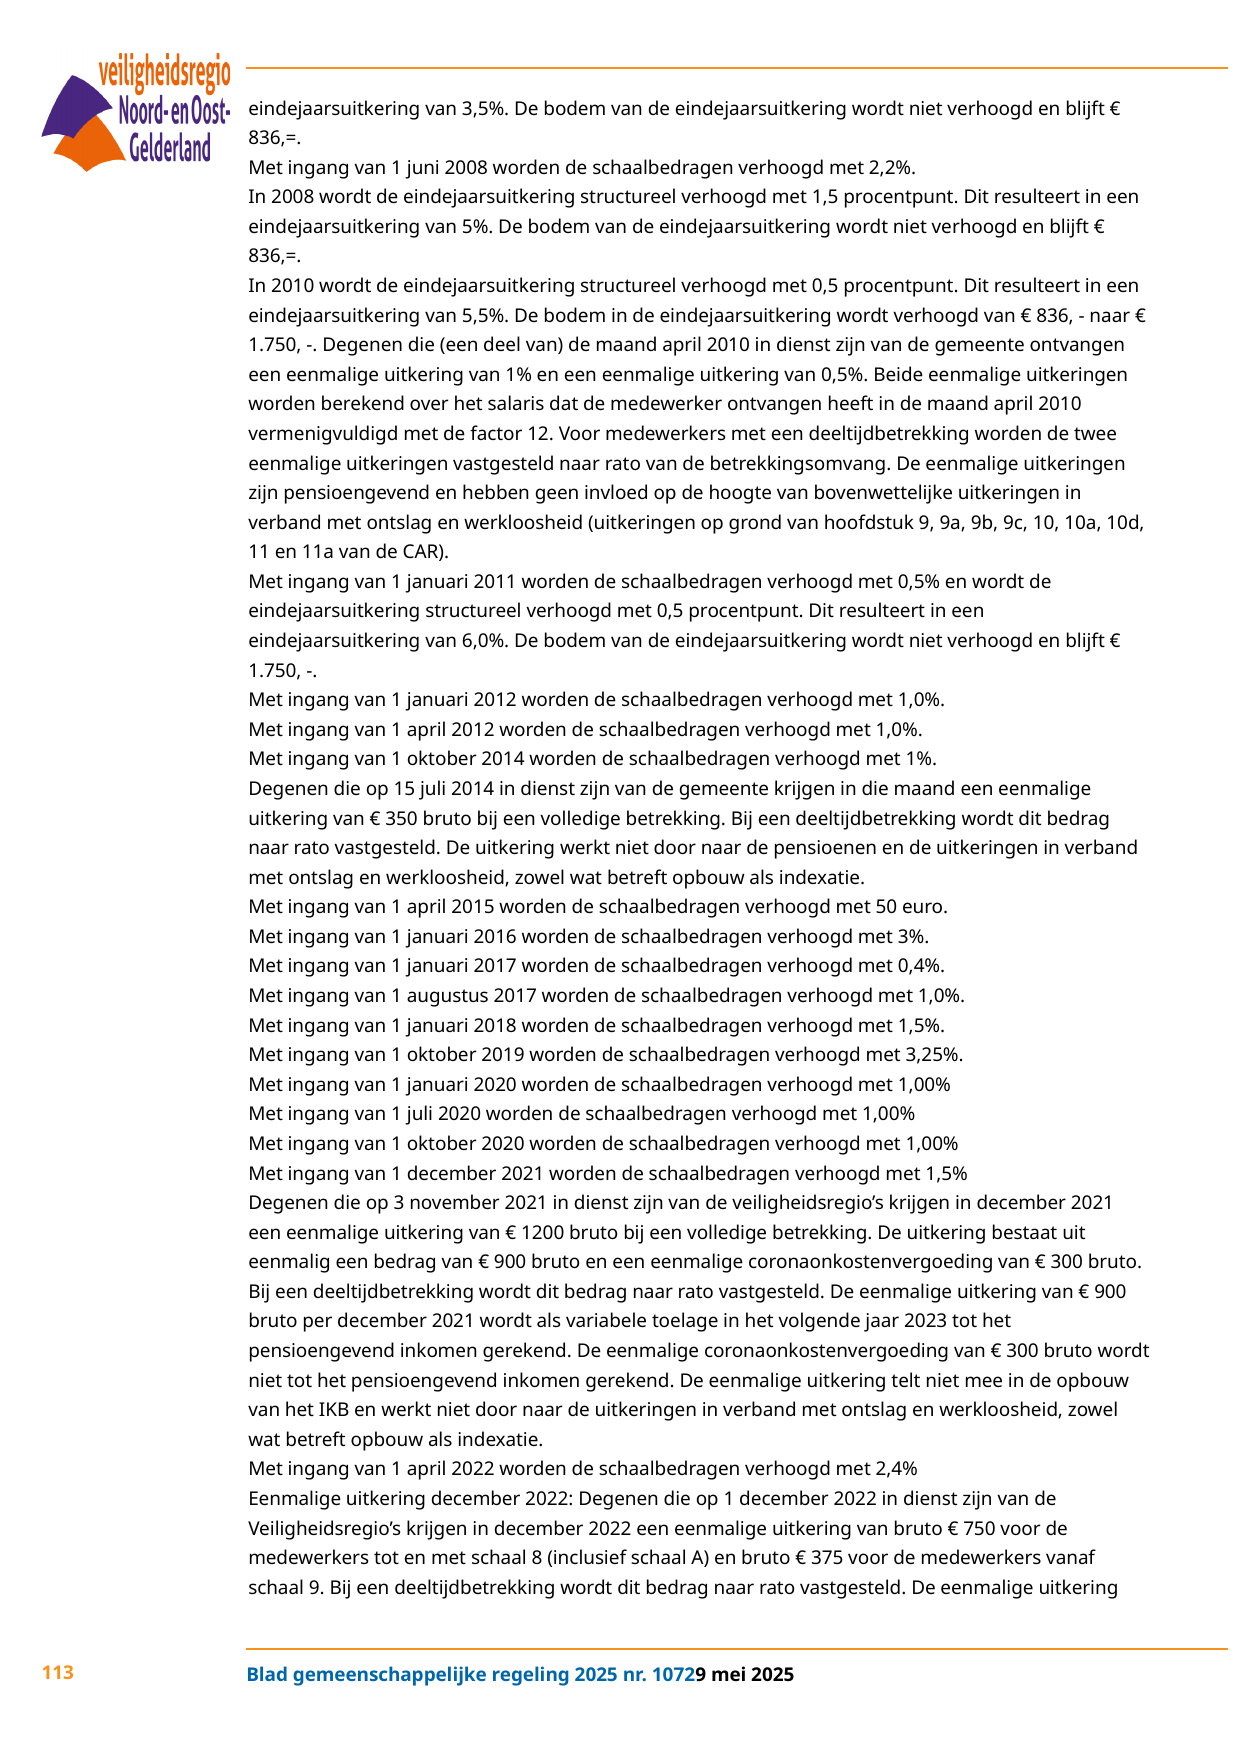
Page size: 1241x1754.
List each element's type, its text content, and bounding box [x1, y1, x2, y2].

text In 2010 wordt de eindejaarsuitkering structureel verhoogd met 0,5 procentpunt. Dit resulteert in een eindejaarsuitkering van 5,5%. De bodem in de eindejaarsuitkering wordt verhoogd van € 836, - naar € 1.750, -. Degenen die (een deel van) de maand april 2010 in dienst zijn van de gemeente ontvangen een eenmalige uitkering van 1% en een eenmalige uitkering van 0,5%. Beide eenmalige uitkeringen worden berekend over het salaris dat de medewerker ontvangen heeft in de maand april 2010 vermenigvuldigd met de factor 12. Voor medewerkers met een deeltijdbetrekking worden de twee eenmalige uitkeringen vastgesteld naar rato van de betrekkingsomvang. De eenmalige uitkeringen zijn pensioengevend en hebben geen invloed op de hoogte van bovenwettelijke uitkeringen in verband met ontslag en werkloosheid (uitkeringen op grond van hoofdstuk 9, 9a, 9b, 9c, 10, 10a, 10d, 11 en 11a van de CAR). [248, 272, 1152, 564]
text Eenmalige uitkering december 2022: Degenen die op 1 december 2022 in dienst zijn van de Veiligheidsregio’s krijgen in december 2022 een eenmalige uitkering van bruto € 750 voor de medewerkers tot en met schaal 8 (inclusief schaal A) en bruto € 375 voor de medewerkers vanaf schaal 9. Bij een deeltijdbetrekking wordt dit bedrag naar rato vastgesteld. De eenmalige uitkering [248, 1485, 1152, 1600]
text Met ingang van 1 oktober 2014 worden de schaalbedragen verhoogd met 1%. [248, 746, 1152, 771]
text Degenen die op 3 november 2021 in dienst zijn van de veiligheidsregio’s krijgen in december 2021 een eenmalige uitkering van € 1200 bruto bij een volledige betrekking. De uitkering bestaat uit eenmalig een bedrag van € 900 bruto en een eenmalige coronaonkostenvergoeding van € 300 bruto. Bij een deeltijdbetrekking wordt dit bedrag naar rato vastgesteld. De eenmalige uitkering van € 900 bruto per december 2021 wordt als variabele toelage in het volgende jaar 2023 tot het pensioengevend inkomen gerekend. De eenmalige coronaonkostenvergoeding van € 300 bruto wordt niet tot het pensioengevend inkomen gerekend. De eenmalige uitkering telt niet mee in de opbouw van het IKB en werkt niet door naar de uitkeringen in verband met ontslag en werkloosheid, zowel wat betreft opbouw als indexatie. [248, 1189, 1152, 1452]
text Met ingang van 1 januari 2011 worden de schaalbedragen verhoogd met 0,5% en wordt de eindejaarsuitkering structureel verhoogd met 0,5 procentpunt. Dit resulteert in een eindejaarsuitkering van 6,0%. De bodem van de eindejaarsuitkering wordt niet verhoogd en blijft € 1.750, -. [248, 568, 1152, 683]
text eindejaarsuitkering van 3,5%. De bodem van de eindejaarsuitkering wordt niet verhoogd en blijft € 836,=. [248, 95, 1152, 150]
text Met ingang van 1 oktober 2020 worden de schaalbedragen verhoogd met 1,00% [248, 1130, 1152, 1156]
text Met ingang van 1 oktober 2019 worden de schaalbedragen verhoogd met 3,25%. [248, 1041, 1152, 1067]
text Met ingang van 1 april 2022 worden de schaalbedragen verhoogd met 2,4% [248, 1456, 1152, 1481]
text Met ingang van 1 januari 2016 worden de schaalbedragen verhoogd met 3%. [248, 923, 1152, 949]
picture [41, 47, 231, 172]
text eindejaarsuitkering van 5%. De bodem van de eindejaarsuitkering wordt niet verhoogd en blijft € 836,=. [248, 213, 1152, 268]
text Met ingang van 1 augustus 2017 worden de schaalbedragen verhoogd met 1,0%. [248, 982, 1152, 1008]
text Met ingang van 1 december 2021 worden de schaalbedragen verhoogd met 1,5% [248, 1160, 1152, 1186]
text Met ingang van 1 juni 2008 worden de schaalbedragen verhoogd met 2,2%. [248, 154, 1152, 180]
text Met ingang van 1 januari 2017 worden de schaalbedragen verhoogd met 0,4%. [248, 953, 1152, 978]
text Met ingang van 1 januari 2018 worden de schaalbedragen verhoogd met 1,5%. [248, 1012, 1152, 1038]
text Degenen die op 15 juli 2014 in dienst zijn van de gemeente krijgen in die maand een eenmalige uitkering van € 350 bruto bij een volledige betrekking. Bij een deeltijdbetrekking wordt dit bedrag naar rato vastgesteld. De uitkering werkt niet door naar de pensioenen en de uitkeringen in verband met ontslag en werkloosheid, zowel wat betreft opbouw als indexatie. [248, 775, 1152, 890]
text Met ingang van 1 juli 2020 worden de schaalbedragen verhoogd met 1,00% [248, 1101, 1152, 1126]
text Met ingang van 1 april 2012 worden de schaalbedragen verhoogd met 1,0%. [248, 716, 1152, 742]
text Met ingang van 1 april 2015 worden de schaalbedragen verhoogd met 50 euro. [248, 893, 1152, 919]
text Met ingang van 1 januari 2020 worden de schaalbedragen verhoogd met 1,00% [248, 1071, 1152, 1097]
text In 2008 wordt de eindejaarsuitkering structureel verhoogd met 1,5 procentpunt. Dit resulteert in een [248, 183, 1152, 209]
text Met ingang van 1 januari 2012 worden de schaalbedragen verhoogd met 1,0%. [248, 686, 1152, 712]
